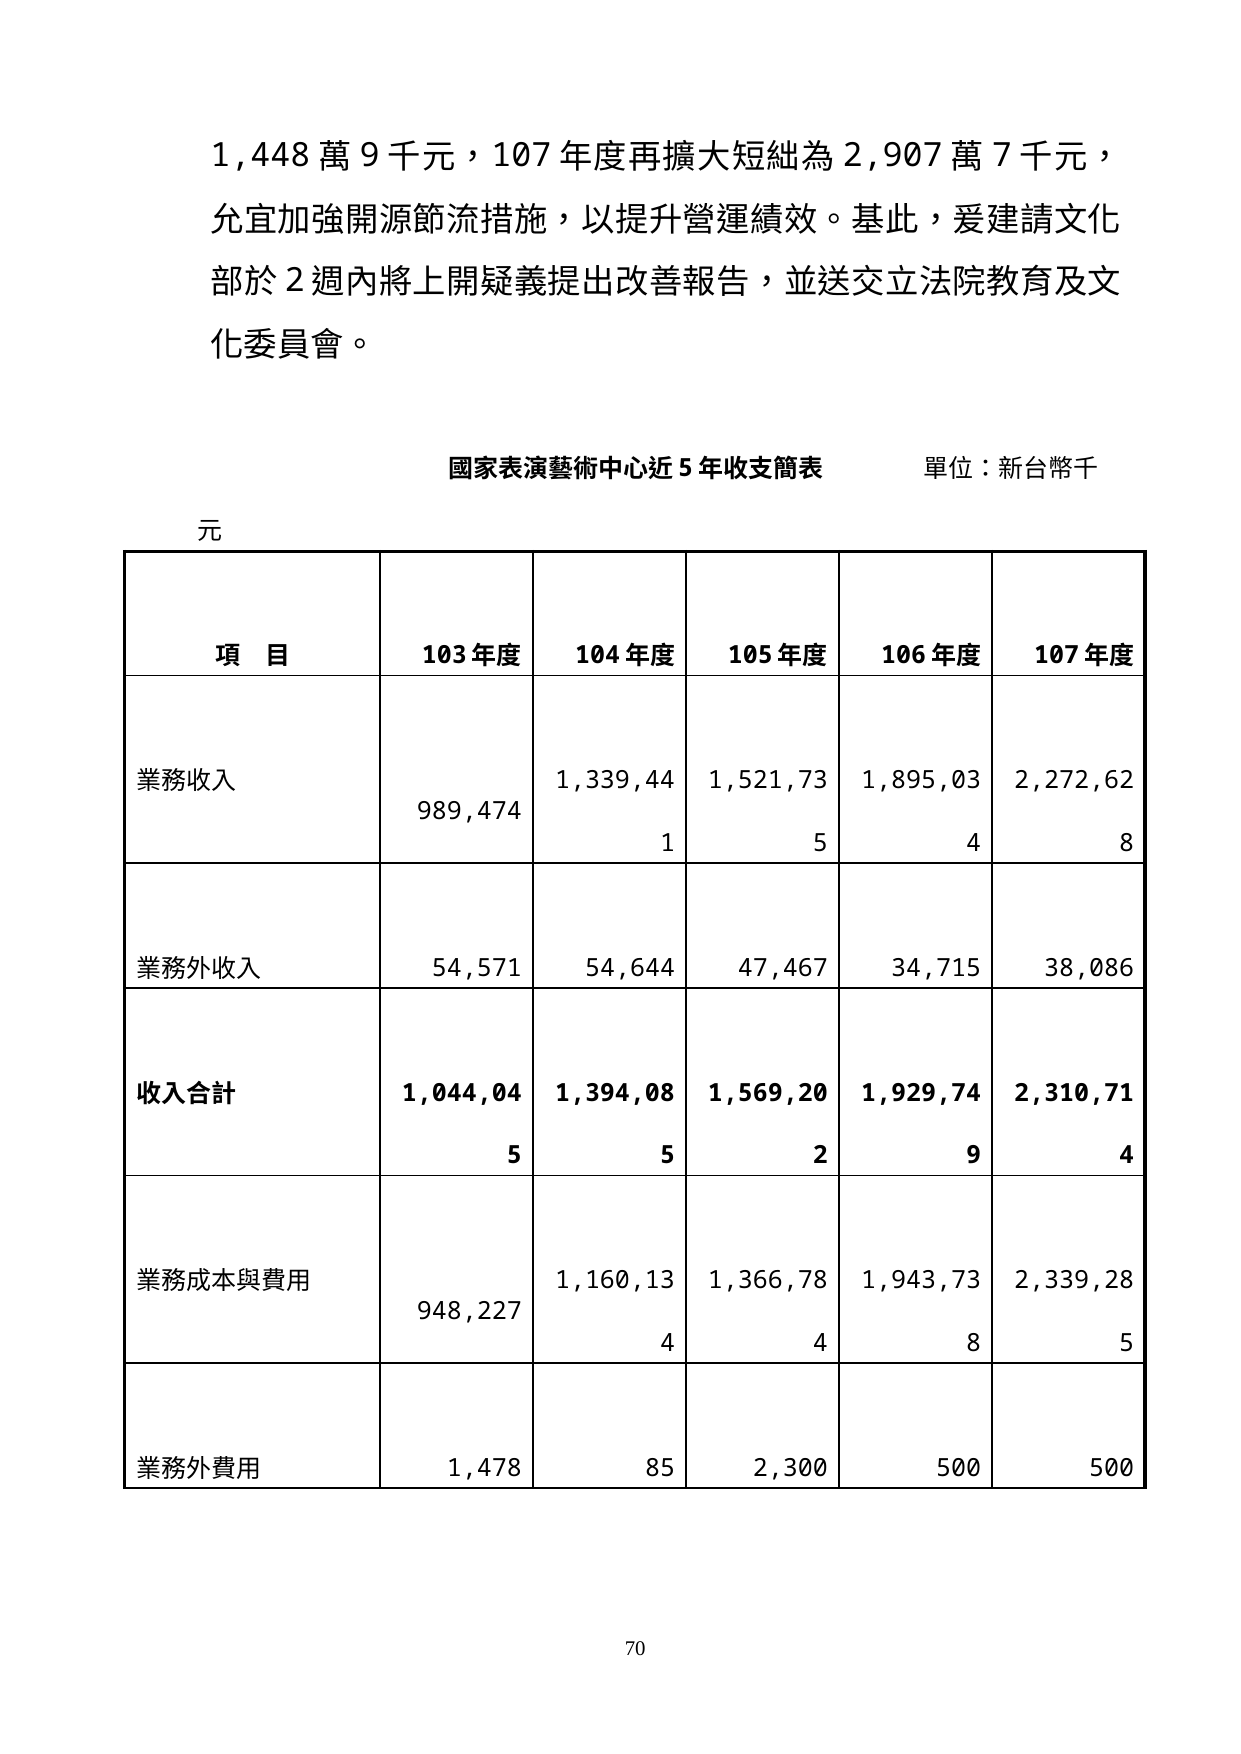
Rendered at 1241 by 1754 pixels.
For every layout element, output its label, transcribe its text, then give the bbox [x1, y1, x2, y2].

table_header 項 目 [126, 553, 379, 675]
table_header 107年度 [993, 553, 1143, 675]
text 1,448萬9千元，107年度再擴大短絀為2,907萬7千元，允宜加強開源節流措施，以提升營運績效。基此，爰建請文化部於2週內將上開疑義提出改善報告，並送交立法院教育及文化委員會。 [210, 112, 1122, 362]
table_cell 34,715 [840, 864, 991, 987]
table_cell 1,895,034 [840, 676, 991, 862]
table_cell 2,272,628 [993, 676, 1143, 862]
table_cell 54,571 [381, 864, 532, 987]
table_cell 1,160,134 [534, 1176, 685, 1362]
table_cell 業務成本與費用 [126, 1176, 379, 1362]
table_cell 2,300 [687, 1364, 838, 1487]
table_cell 1,521,735 [687, 676, 838, 862]
table_cell 500 [840, 1364, 991, 1487]
table_header 105年度 [687, 553, 838, 675]
table_cell 1,943,738 [840, 1176, 991, 1362]
table_header 104年度 [534, 553, 685, 675]
table_cell 989,474 [381, 676, 532, 862]
table_cell 1,366,784 [687, 1176, 838, 1362]
table_cell 2,310,714 [993, 989, 1143, 1175]
table_cell 業務外費用 [126, 1364, 379, 1487]
table_cell 1,394,085 [534, 989, 685, 1175]
table_cell 1,044,045 [381, 989, 532, 1175]
table_cell 1,339,441 [534, 676, 685, 862]
table_cell 2,339,285 [993, 1176, 1143, 1362]
table_cell 收入合計 [126, 989, 379, 1175]
table_cell 500 [993, 1364, 1143, 1487]
table_cell 38,086 [993, 864, 1143, 987]
table_cell 47,467 [687, 864, 838, 987]
table_cell 1,569,202 [687, 989, 838, 1175]
table_cell 1,478 [381, 1364, 532, 1487]
table_header 103年度 [381, 553, 532, 675]
table_cell 85 [534, 1364, 685, 1487]
table_cell 業務收入 [126, 676, 379, 862]
table_cell 948,227 [381, 1176, 532, 1362]
table_cell 業務外收入 [126, 864, 379, 987]
table_header 106年度 [840, 553, 991, 675]
table_cell 1,929,749 [840, 989, 991, 1175]
text 國家表演藝術中心近5年收支簡表 單位：新台幣千元 [198, 425, 1122, 550]
table_cell 54,644 [534, 864, 685, 987]
